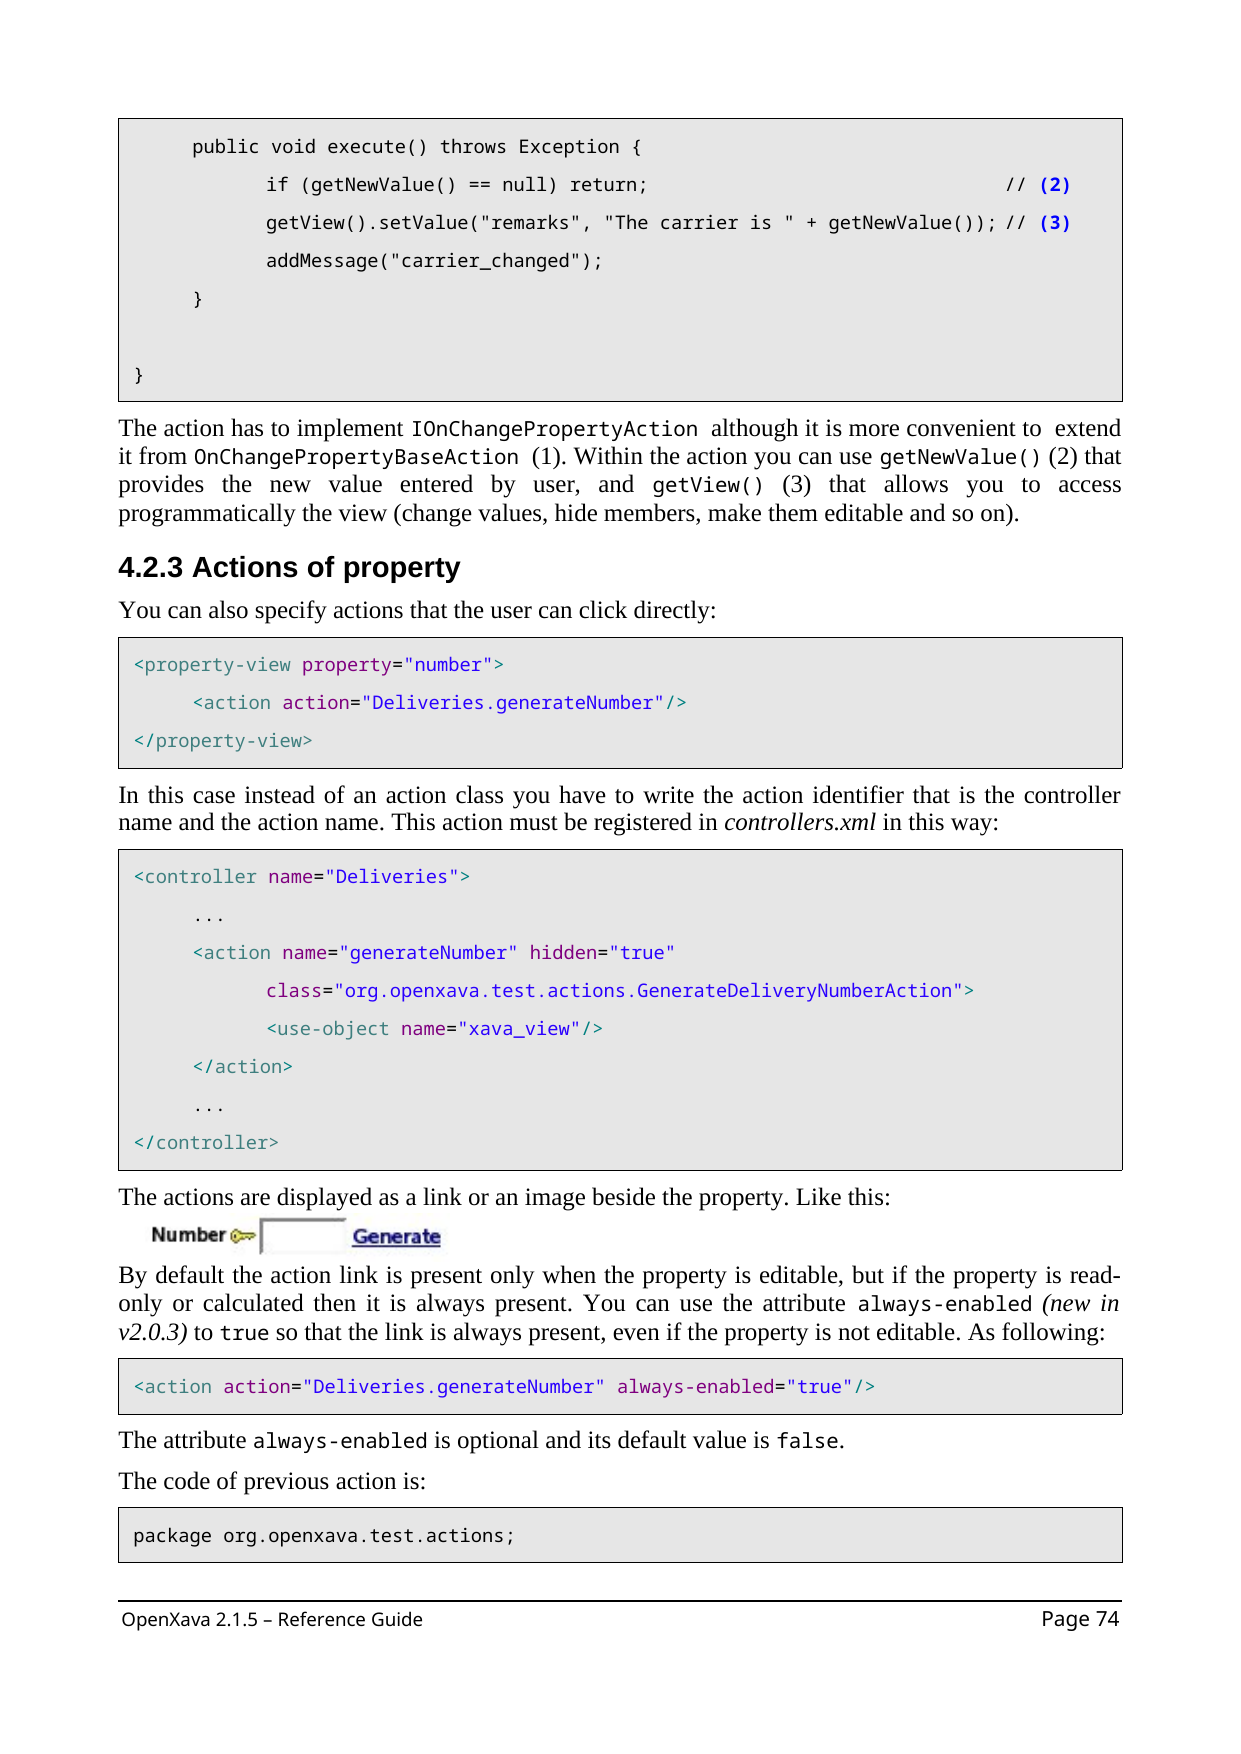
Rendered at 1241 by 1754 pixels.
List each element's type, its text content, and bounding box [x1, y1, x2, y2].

text By default the action link is present only when the property is editable, but if the property is read-only or calculated then it is always present. You can use the attribute always-enabled (new in v2.0.3) to true so that the link is always present, even if the property is not editable. As following: [118, 1223, 1122, 1346]
text You can also specify actions that the user can click directly: [118, 597, 1122, 624]
text } [119, 346, 1122, 401]
text package org.openxava.test.actions; [119, 1508, 1122, 1562]
text ... [119, 1077, 1122, 1115]
text The code of previous action is: [118, 1467, 1122, 1494]
text getView().setValue("remarks", "The carrier is " + getNewValue()); // (3) [119, 194, 1122, 232]
text The action has to implement IOnChangePropertyAction although it is more convenient to extend it from OnChangePropertyBaseAction (1). Within the action you can use getNewValue() (2) that provides the new value entered by user, and getView() (3) that allows you to access programmatically the view (change values, hide members, make them editable and so on). [118, 414, 1122, 526]
text <controller name="Deliveries"> [119, 850, 1122, 887]
text The attribute always-enabled is optional and its default value is false. [118, 1426, 1122, 1454]
text </action> [119, 1039, 1122, 1077]
text <action action="Deliveries.generateNumber" always-enabled="true"/> [119, 1359, 1122, 1414]
text addMessage("carrier_changed"); [119, 232, 1122, 270]
text <use-object name="xava_view"/> [119, 1001, 1122, 1039]
text <action name="generateNumber" hidden="true" [119, 925, 1122, 963]
text In this case instead of an action class you have to write the action identifier that is the controller name and the action name. This action must be registered in controllers.xml in this way: [118, 781, 1122, 836]
text ... [119, 887, 1122, 925]
picture [144, 1213, 450, 1262]
text The actions are displayed as a link or an image beside the property. Like this: [118, 1183, 1122, 1210]
text if (getNewValue() == null) return; // (2) [119, 156, 1122, 194]
text <property-view property="number"> [119, 638, 1122, 675]
subtitle Actions of property [118, 551, 1122, 584]
text </property-view> [119, 713, 1122, 768]
text <action action="Deliveries.generateNumber"/> [119, 675, 1122, 713]
text </controller> [119, 1115, 1122, 1170]
text public void execute() throws Exception { [119, 119, 1122, 156]
text } [119, 270, 1122, 308]
text class="org.openxava.test.actions.GenerateDeliveryNumberAction"> [119, 963, 1122, 1001]
